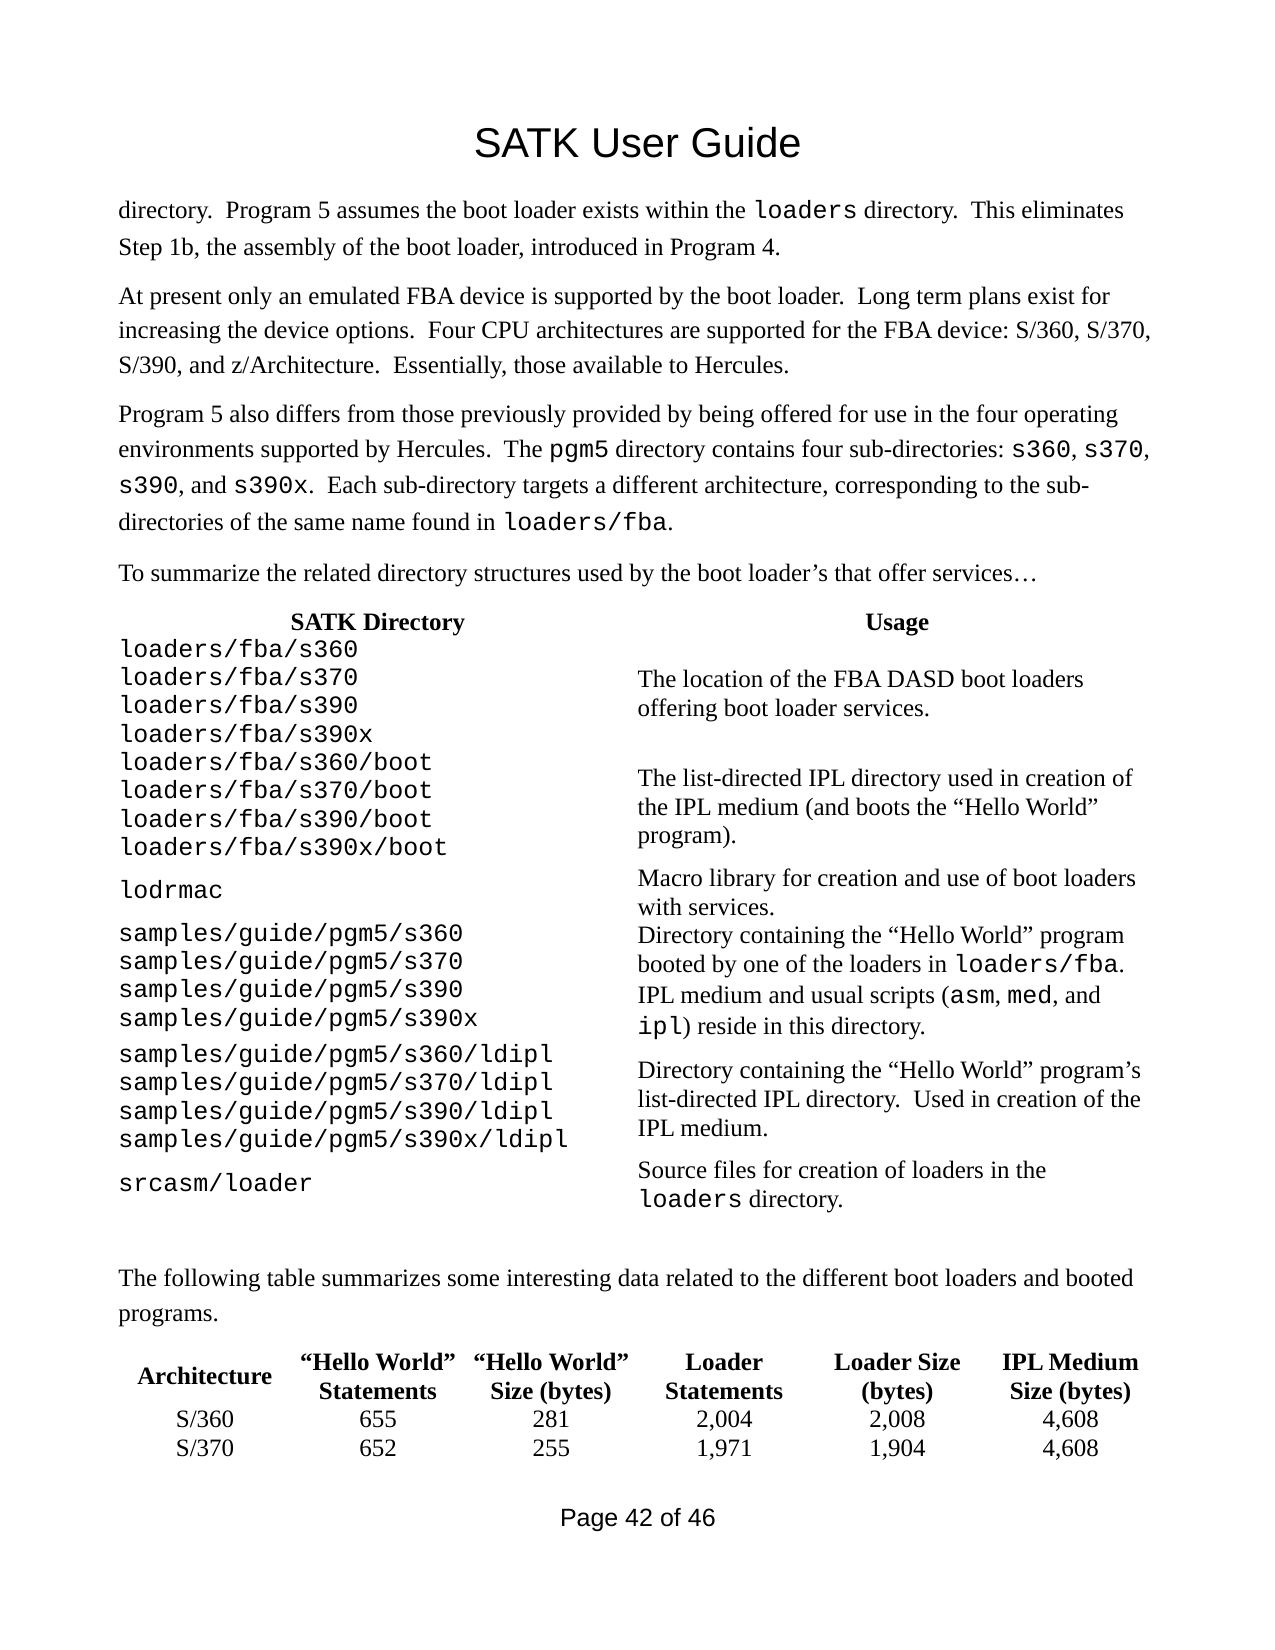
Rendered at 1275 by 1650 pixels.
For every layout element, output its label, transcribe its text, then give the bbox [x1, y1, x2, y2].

table_cell 1,904 [811, 1433, 984, 1462]
table_header Loader Size (bytes) [811, 1347, 984, 1404]
table_header Loader Statements [638, 1347, 811, 1404]
table_header Architecture [118, 1347, 291, 1404]
table_cell srcasm/loader [118, 1155, 637, 1214]
table_cell samples/guide/pgm5/s360/ldipl samples/guide/pgm5/s370/ldipl samples/guide/pgm5/s390/ldipl samples/guide/pgm5/s390x/ldipl [118, 1042, 637, 1155]
table_cell The list-directed IPL directory used in creation of the IPL medium (and boots the “Hello World” program). [638, 750, 1157, 863]
table_cell 2,004 [638, 1405, 811, 1433]
table_cell 1,971 [638, 1433, 811, 1462]
table_cell 2,008 [811, 1405, 984, 1433]
table_header SATK Directory [118, 608, 637, 636]
table_cell 4,608 [984, 1433, 1157, 1462]
table_cell 255 [464, 1433, 637, 1462]
table_header Usage [638, 608, 1157, 636]
table_cell Source files for creation of loaders in the loaders directory. [638, 1155, 1157, 1214]
table_header IPL Medium Size (bytes) [984, 1347, 1157, 1404]
text To summarize the related directory structures used by the boot loader’s that offer services… [118, 558, 1157, 587]
table_header “Hello World” Size (bytes) [464, 1347, 637, 1404]
text Program 5 also differs from those previously provided by being offered for use in the four operating environments supported by Hercules. The pgm5 directory contains four sub-directories: s360, s370, s390, and s390x. Each sub-directory targets a different architecture, corresponding to the sub-directories of the same name found in loaders/fba. [118, 399, 1157, 538]
text At present only an emulated FBA device is supported by the boot loader. Long term plans exist for increasing the device options. Four CPU architectures are supported for the FBA device: S/360, S/370, S/390, and z/Architecture. Essentially, those available to Hercules. [118, 281, 1157, 379]
table_cell 281 [464, 1405, 637, 1433]
table_cell Macro library for creation and use of boot loaders with services. [638, 863, 1157, 920]
table_cell Directory containing the “Hello World” program’s list-directed IPL directory. Used in creation of the IPL medium. [638, 1042, 1157, 1155]
table_cell The location of the FBA DASD boot loaders offering boot loader services. [638, 636, 1157, 749]
table_cell loaders/fba/s360 loaders/fba/s370 loaders/fba/s390 loaders/fba/s390x [118, 636, 637, 749]
table_cell samples/guide/pgm5/s360 samples/guide/pgm5/s370 samples/guide/pgm5/s390 samples/guide/pgm5/s390x [118, 920, 637, 1042]
table_cell 652 [291, 1433, 464, 1462]
table_cell 655 [291, 1405, 464, 1433]
table_header “Hello World” Statements [291, 1347, 464, 1404]
table_cell S/360 [118, 1405, 291, 1433]
table_cell 4,608 [984, 1405, 1157, 1433]
text directory. Program 5 assumes the boot loader exists within the loaders directory. This eliminates Step 1b, the assembly of the boot loader, introduced in Program 4. [118, 196, 1157, 261]
table_cell S/370 [118, 1433, 291, 1462]
table_cell lodrmac [118, 863, 637, 920]
table_cell Directory containing the “Hello World” program booted by one of the loaders in loaders/fba. IPL medium and usual scripts (asm, med, and ipl) reside in this directory. [638, 920, 1157, 1042]
text The following table summarizes some interesting data related to the different boot loaders and booted programs. [118, 1263, 1157, 1327]
table_cell loaders/fba/s360/boot loaders/fba/s370/boot loaders/fba/s390/boot loaders/fba/s390x/boot [118, 750, 637, 863]
